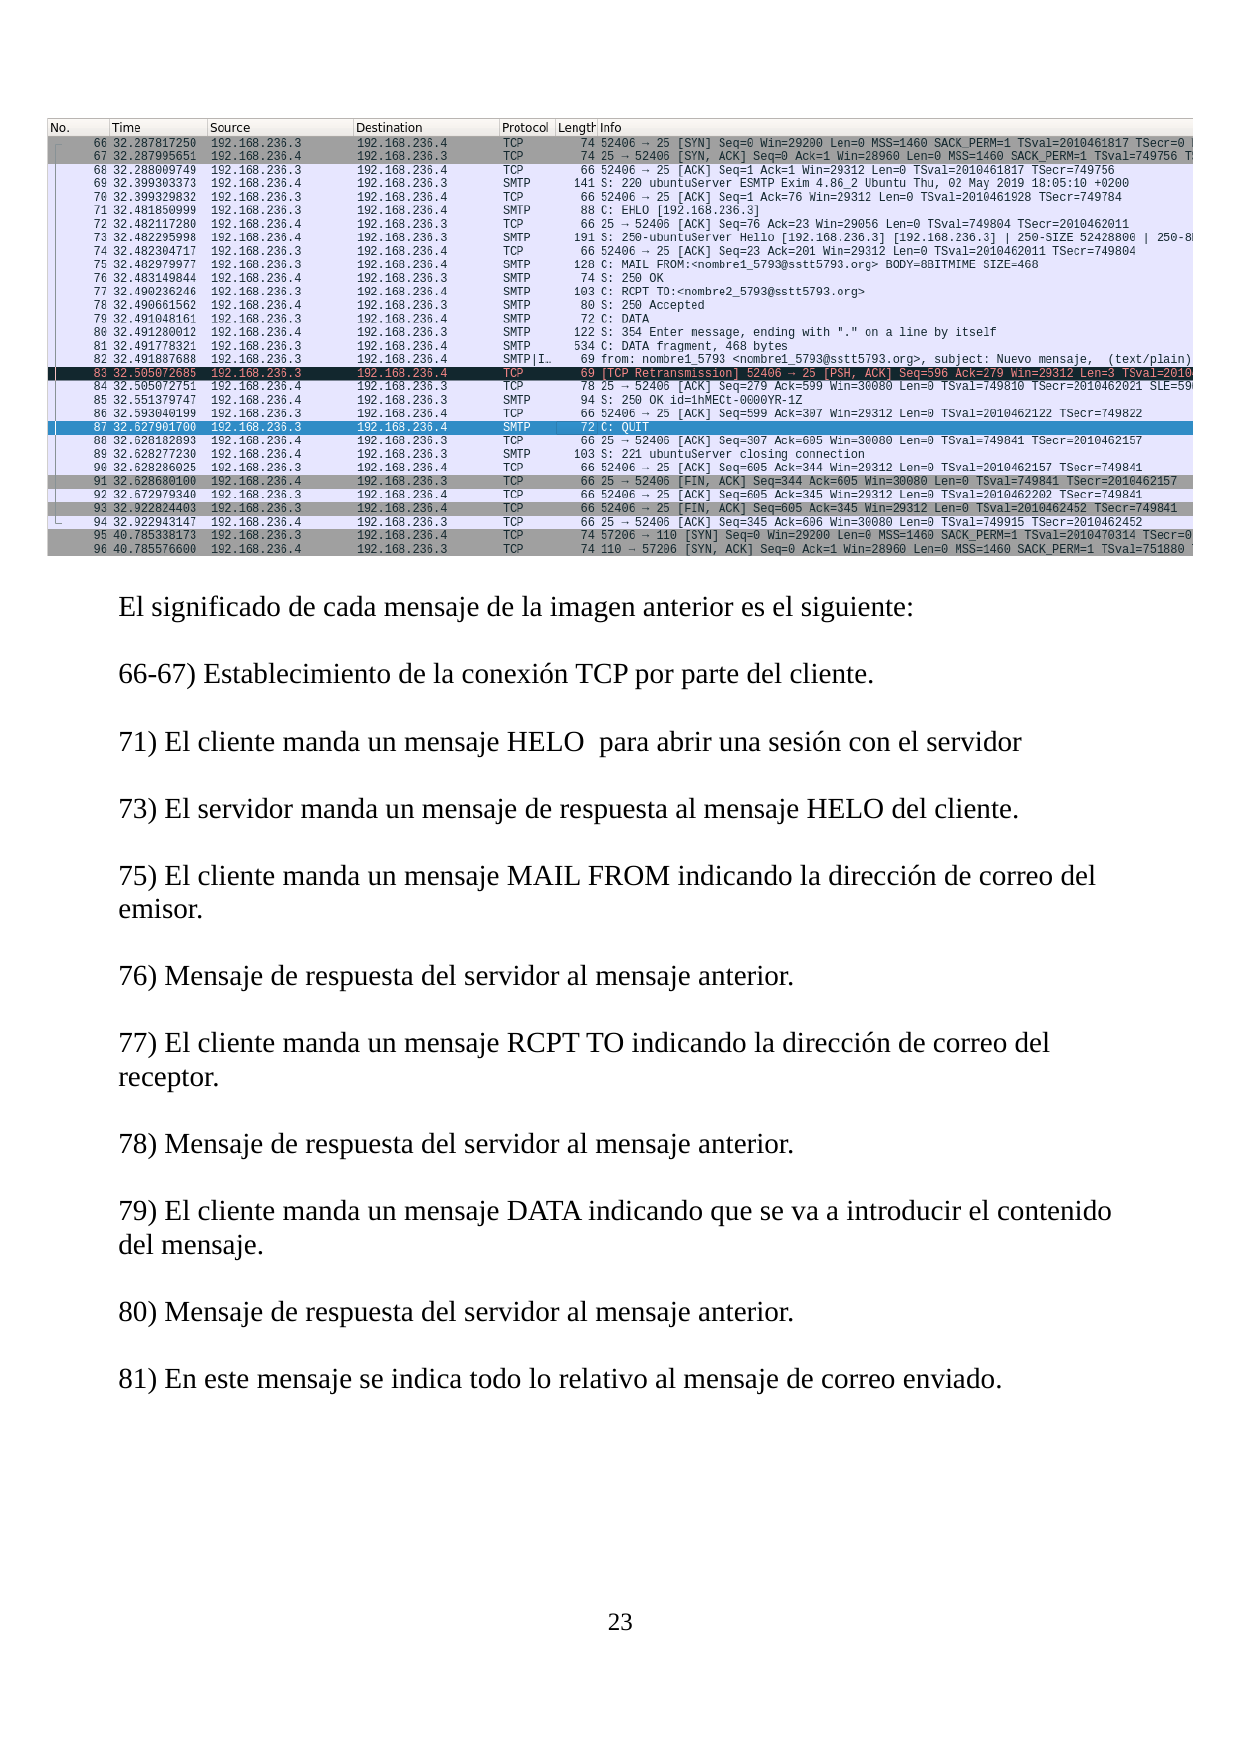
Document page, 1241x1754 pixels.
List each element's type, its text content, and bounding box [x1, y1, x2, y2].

text El significado de cada mensaje de la imagen anterior es el siguiente: [118, 589, 1122, 623]
text 71) El cliente manda un mensaje HELO para abrir una sesión con el servidor [118, 724, 1122, 757]
text 73) El servidor manda un mensaje de respuesta al mensaje HELO del cliente. [118, 791, 1122, 824]
text 66-67) Establecimiento de la conexión TCP por parte del cliente. [118, 657, 1122, 690]
text 75) El cliente manda un mensaje MAIL FROM indicando la dirección de correo del emisor. [118, 858, 1122, 925]
text 80) Mensaje de respuesta del servidor al mensaje anterior. [118, 1294, 1122, 1327]
text 81) En este mensaje se indica todo lo relativo al mensaje de correo enviado. [118, 1361, 1122, 1394]
text 77) El cliente manda un mensaje RCPT TO indicando la dirección de correo del receptor. [118, 1026, 1122, 1093]
picture [47, 118, 1193, 556]
text 79) El cliente manda un mensaje DATA indicando que se va a introducir el contenido del mensaje. [118, 1193, 1122, 1260]
text 76) Mensaje de respuesta del servidor al mensaje anterior. [118, 958, 1122, 992]
text 78) Mensaje de respuesta del servidor al mensaje anterior. [118, 1126, 1122, 1160]
